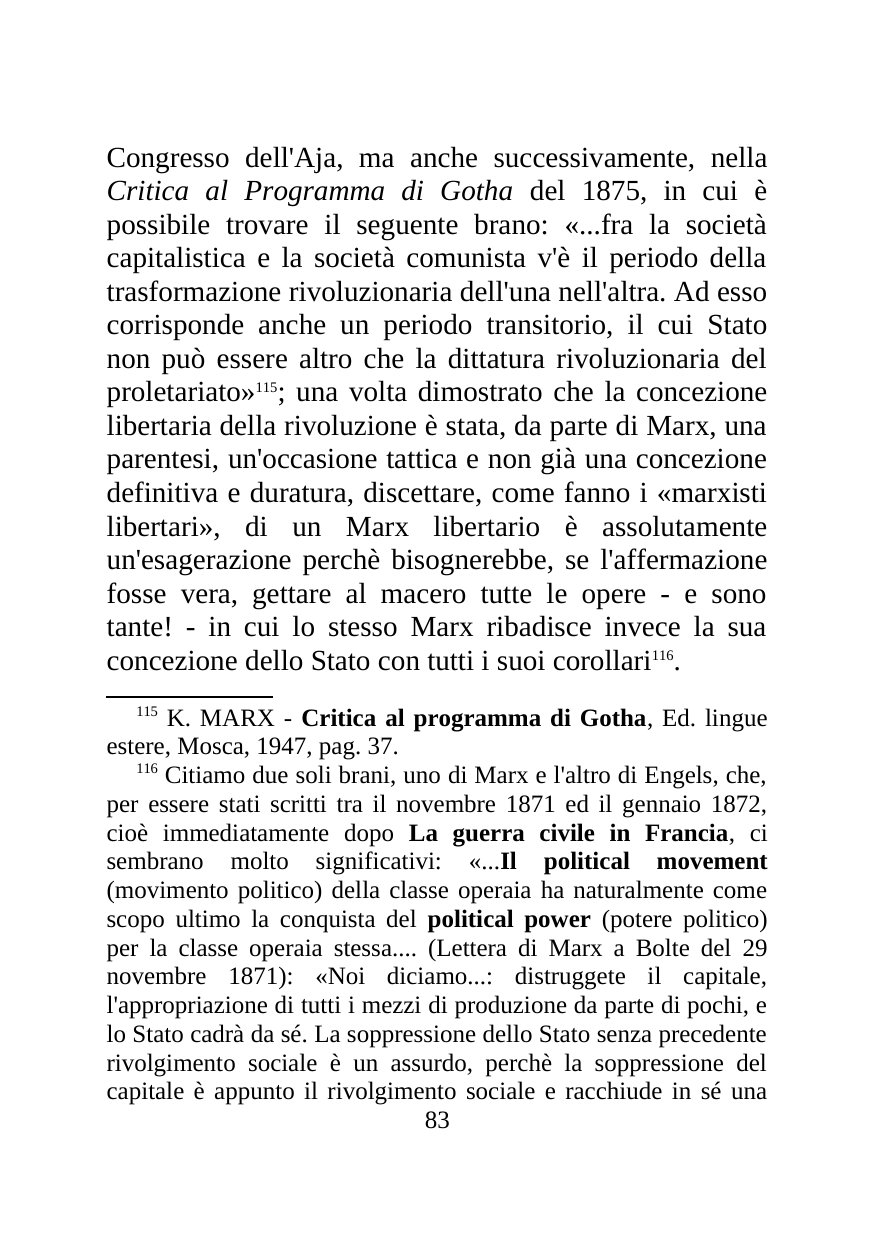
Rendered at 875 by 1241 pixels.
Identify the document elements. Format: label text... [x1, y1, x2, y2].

text Congresso dell'Aja, ma anche successivamente, nella Critica al Programma di Gotha del 1875, in cui è possibile trovare il seguente brano: «...fra la società capitalistica e la società comunista v'è il periodo della trasformazione rivoluzionaria dell'una nell'altra. Ad esso corrisponde anche un periodo transitorio, il cui Stato non può essere altro che la dittatura rivoluzionaria del proletariato»; una volta dimostrato che la concezione libertaria della rivoluzione è stata, da parte di Marx, una parentesi, un'occasione tattica e non già una concezione definitiva e duratura, discettare, come fanno i «marxisti libertari», di un Marx libertario è assolutamente un'esagerazione perchè bisognerebbe, se l'affermazione fosse vera, gettare al macero tutte le opere - e sono tante! - in cui lo stesso Marx ribadisce invece la sua concezione dello Stato con tutti i suoi corollari. [106, 140, 768, 676]
text K. MARX - Critica al programma di Gotha, Ed. lingue estere, Mosca, 1947, pag. 37. [106, 703, 768, 760]
text Citiamo due soli brani, uno di Marx e l'altro di Engels, che, per essere stati scritti tra il novembre 1871 ed il gennaio 1872, cioè immediatamente dopo La guerra civile in Francia, ci sembrano molto significativi: «...Il political movement (movimento politico) della classe operaia ha naturalmente come scopo ultimo la conquista del political power (potere politico) per la classe operaia stessa.... (Lettera di Marx a Bolte del 29 novembre 1871): «Noi diciamo...: distruggete il capitale, l'appropriazione di tutti i mezzi di produzione da parte di pochi, e lo Stato cadrà da sé. La soppressione dello Stato senza precedente rivolgimento sociale è un assurdo, perchè la soppressione del capitale è appunto il rivolgimento sociale e racchiude in sé una [106, 760, 768, 1105]
